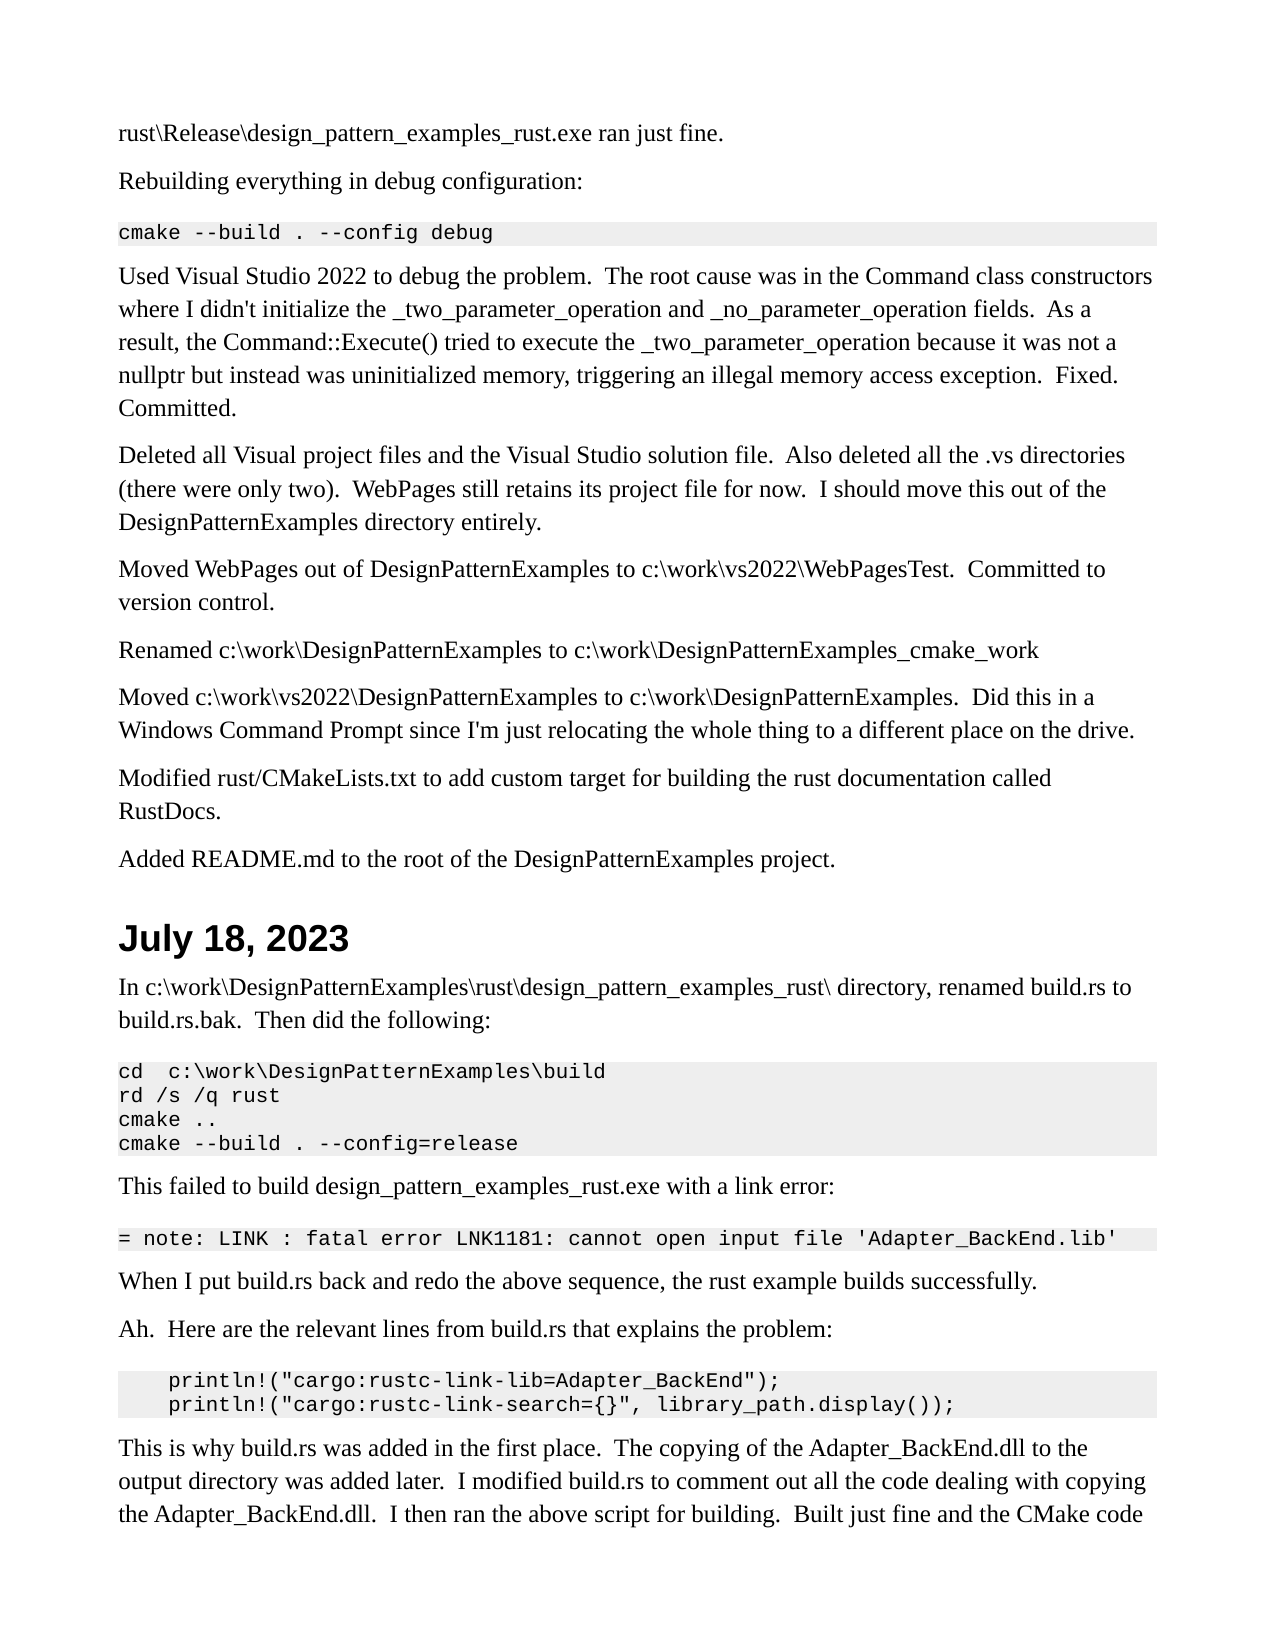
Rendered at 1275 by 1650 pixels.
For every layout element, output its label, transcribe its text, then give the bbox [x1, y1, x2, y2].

text println!("cargo:rustc-link-lib=Adapter_BackEnd"); [118, 1371, 1157, 1394]
text When I put build.rs back and redo the above sequence, the rust example builds successfully. [118, 1266, 1157, 1295]
text Used Visual Studio 2022 to debug the problem. The root cause was in the Command class constructors where I didn't initialize the _two_parameter_operation and _no_parameter_operation fields. As a result, the Command::Execute() tried to execute the _two_parameter_operation because it was not a nullptr but instead was uninitialized memory, triggering an illegal memory access exception. Fixed. Committed. [118, 261, 1157, 422]
text This failed to build design_pattern_examples_rust.exe with a link error: [118, 1171, 1157, 1200]
text In c:\work\DesignPatternExamples\rust\design_pattern_examples_rust\ directory, renamed build.rs to build.rs.bak. Then did the following: [118, 972, 1157, 1034]
text cmake --build . --config debug [118, 222, 1157, 246]
text rd /s /q rust [118, 1085, 1157, 1109]
text Moved WebPages out of DesignPatternExamples to c:\work\vs2022\WebPagesTest. Committed to version control. [118, 554, 1157, 616]
text Rebuilding everything in debug configuration: [118, 166, 1157, 194]
text cmake .. [118, 1109, 1157, 1132]
text cmake --build . --config=release [118, 1132, 1157, 1156]
text This is why build.rs was added in the first place. The copying of the Adapter_BackEnd.dll to the output directory was added later. I modified build.rs to comment out all the code dealing with copying the Adapter_BackEnd.dll. I then ran the above script for building. Built just fine and the CMake code [118, 1433, 1157, 1528]
text Added README.md to the root of the DesignPatternExamples project. [118, 844, 1157, 872]
text Modified rust/CMakeLists.txt to add custom target for building the rust documentation called RustDocs. [118, 763, 1157, 825]
text println!("cargo:rustc-link-search={}", library_path.display()); [118, 1394, 1157, 1418]
text Ah. Here are the relevant lines from build.rs that explains the problem: [118, 1314, 1157, 1343]
text cd c:\work\DesignPatternExamples\build [118, 1062, 1157, 1085]
text rust\Release\design_pattern_examples_rust.exe ran just fine. [118, 118, 1157, 147]
text Renamed c:\work\DesignPatternExamples to c:\work\DesignPatternExamples_cmake_work [118, 635, 1157, 664]
text Deleted all Visual project files and the Visual Studio solution file. Also deleted all the .vs directories (there were only two). WebPages still retains its project file for now. I should move this out of the DesignPatternExamples directory entirely. [118, 441, 1157, 535]
text = note: LINK : fatal error LNK1181: cannot open input file 'Adapter_BackEnd.lib' [118, 1228, 1157, 1251]
subtitle July 18, 2023 [118, 916, 1157, 959]
text Moved c:\work\vs2022\DesignPatternExamples to c:\work\DesignPatternExamples. Did this in a Windows Command Prompt since I'm just relocating the whole thing to a different place on the drive. [118, 682, 1157, 744]
